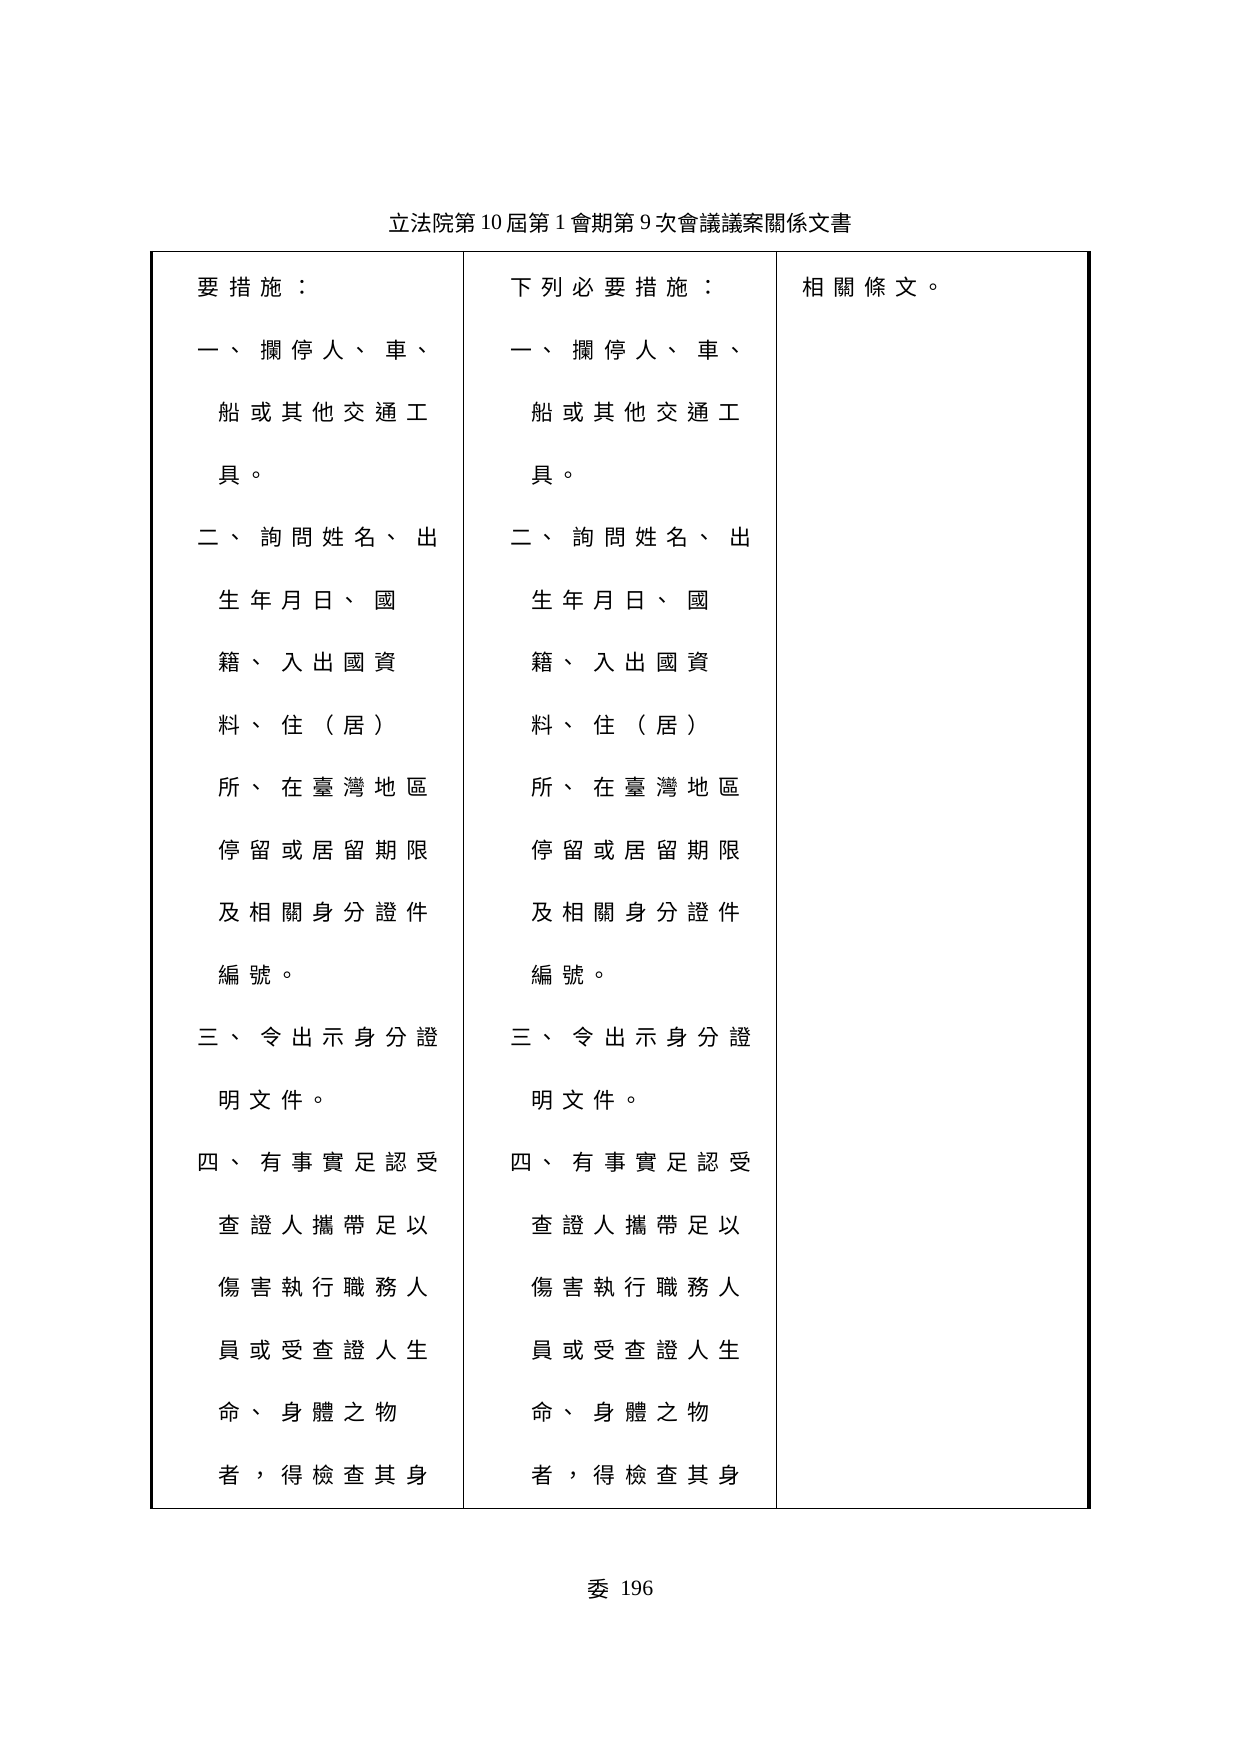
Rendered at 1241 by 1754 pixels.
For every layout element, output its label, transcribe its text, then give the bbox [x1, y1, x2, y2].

table_cell 相關條文。 [777, 252, 1087, 1508]
table_cell 要措施： 一、攔停人、車、船或其他交通工具。 二、詢問姓名、出生年月日、國籍、入出國資料、住（居）所、在臺灣地區停留或居留期限及相關身分證件編號。 三、令出示身分證明文件。 四、有事實足認受查證人攜帶足以傷害執行職務人員或受查證人生命、身體之物者，得檢查其身 [153, 252, 463, 1508]
table_cell 下列必要措施： 一、攔停人、車、船或其他交通工具。 二、詢問姓名、出生年月日、國籍、入出國資料、住（居）所、在臺灣地區停留或居留期限及相關身分證件編號。 三、令出示身分證明文件。 四、有事實足認受查證人攜帶足以傷害執行職務人員或受查證人生命、身體之物者，得檢查其身 [464, 252, 776, 1508]
